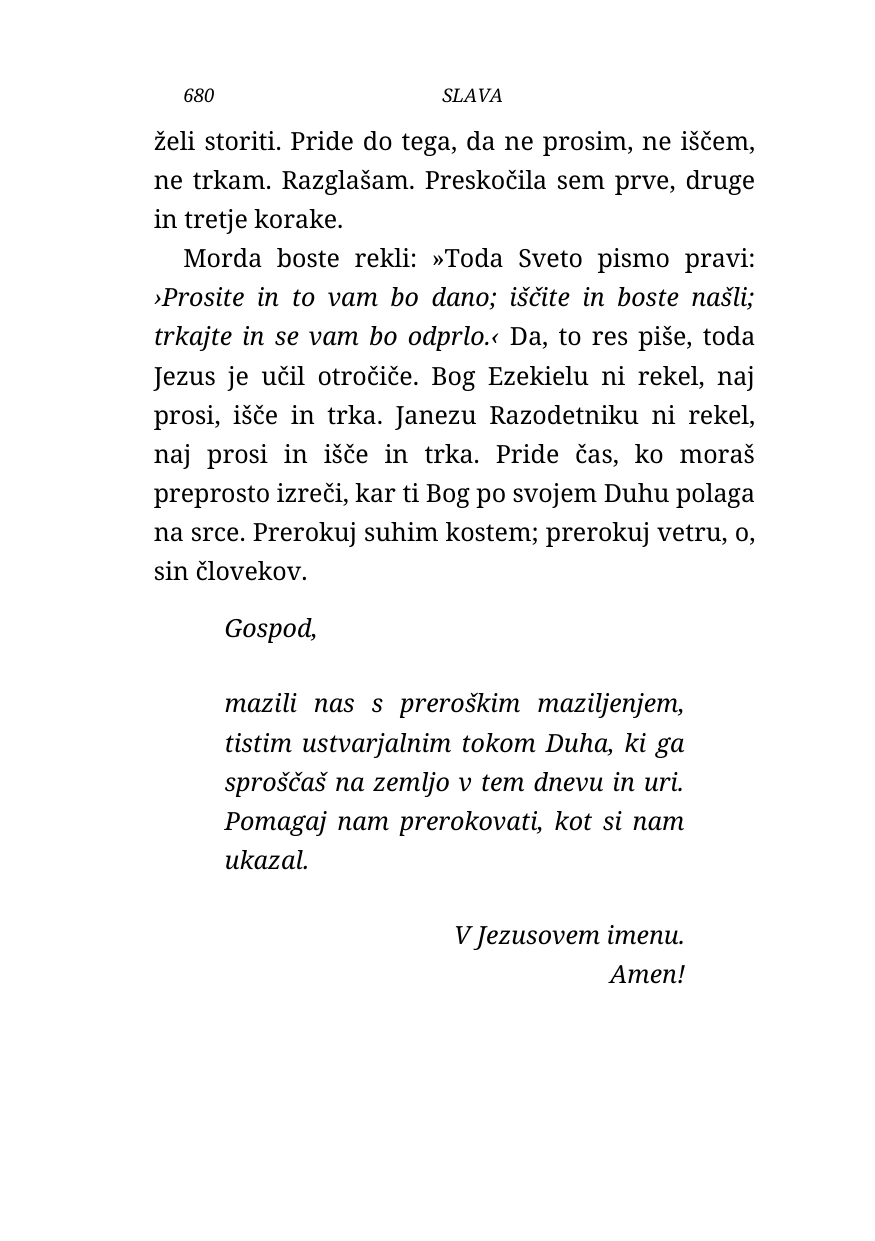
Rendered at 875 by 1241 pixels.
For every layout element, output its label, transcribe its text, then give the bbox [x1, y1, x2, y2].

text mazili nas s preroškim maziljenjem, tistim ustvarjalnim tokom Duha, ki ga sproščaš na zemljo v tem dnevu in uri. Pomagaj nam prerokovati, kot si nam ukazal. [224, 686, 685, 877]
text V Jezusovem imenu. Amen! [224, 918, 685, 991]
text želi storiti. Pride do tega, da ne prosim, ne iščem, ne trkam. Razglašam. Preskočila sem prve, druge in tretje korake. [153, 123, 756, 236]
text Morda boste rekli: »Toda Sveto pismo pravi: ›Prosite in to vam bo dano; iščite in boste našli; trkajte in se vam bo odprlo.‹ Da, to res piše, toda Jezus je učil otročiče. Bog Ezekielu ni rekel, naj prosi, išče in trka. Janezu Razodetniku ni rekel, naj prosi in išče in trka. Pride čas, ko moraš preprosto izreči, kar ti Bog po svojem Duhu polaga na srce. Prerokuj suhim kostem; prerokuj vetru, o, sin človekov. [153, 241, 756, 588]
text Gospod, [224, 611, 685, 645]
